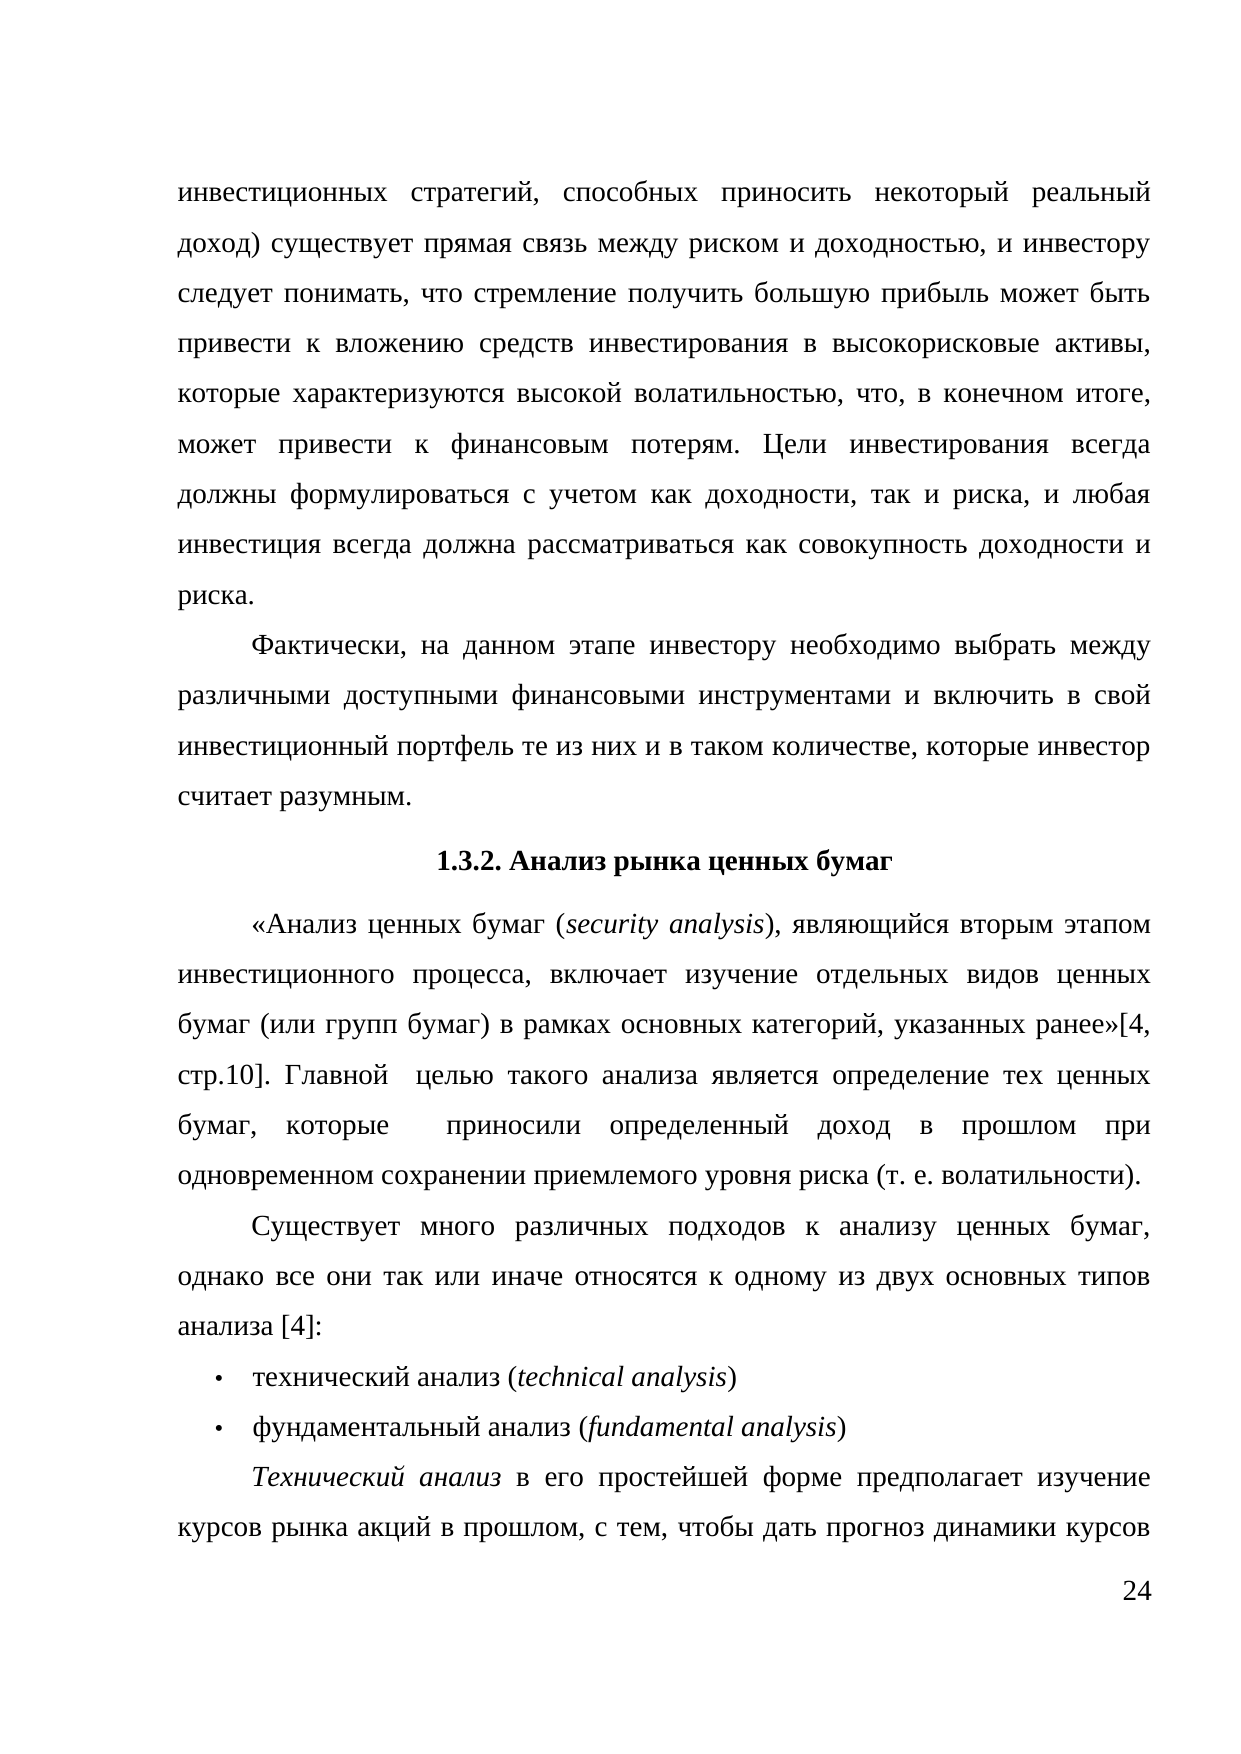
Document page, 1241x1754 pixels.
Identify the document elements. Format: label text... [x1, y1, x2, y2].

subtitle 1.3.2. Анализ рынка ценных бумаг [177, 843, 1152, 877]
text Технический анализ в его простейшей форме предполагает изучение курсов рынка акций в прошлом, с тем, чтобы дать прогноз динамики курсов [177, 1459, 1152, 1543]
text Фактически, на данном этапе инвестору необходимо выбрать между различными доступными финансовыми инструментами и включить в свой инвестиционный портфель те из них и в таком количестве, которые инвестор считает разумным. [177, 627, 1152, 812]
text инвестиционных стратегий, способных приносить некоторый реальный доход) существует прямая связь между риском и доходностью, и инвестору следует понимать, что стремление получить большую прибыль может быть привести к вложению средств инвестирования в высокорисковые активы, которые характеризуются высокой волатильностью, что, в конечном итоге, может привести к финансовым потерям. Цели инвестирования всегда должны формулироваться с учетом как доходности, так и риска, и любая инвестиция всегда должна рассматриваться как совокупность доходности и риска. [177, 174, 1152, 610]
list фундаментальный анализ (fundamental analysis) [215, 1409, 1152, 1442]
text «Анализ ценных бумаг (security analysis), являющийся вторым этапом инвестиционного процесса, включает изучение отдельных видов ценных бумаг (или групп бумаг) в рамках основных категорий, указанных ранее»[4, стр.10]. Главной целью такого анализа является определение тех ценных бумаг, которые приносили определенный доход в прошлом при одновременном сохранении приемлемого уровня риска (т. е. волатильности). [177, 906, 1152, 1191]
list технический анализ (technical analysis) [215, 1359, 1152, 1392]
text Существует много различных подходов к анализу ценных бумаг, однако все они так или иначе относятся к одному из двух основных типов анализа [4]: [177, 1208, 1152, 1342]
